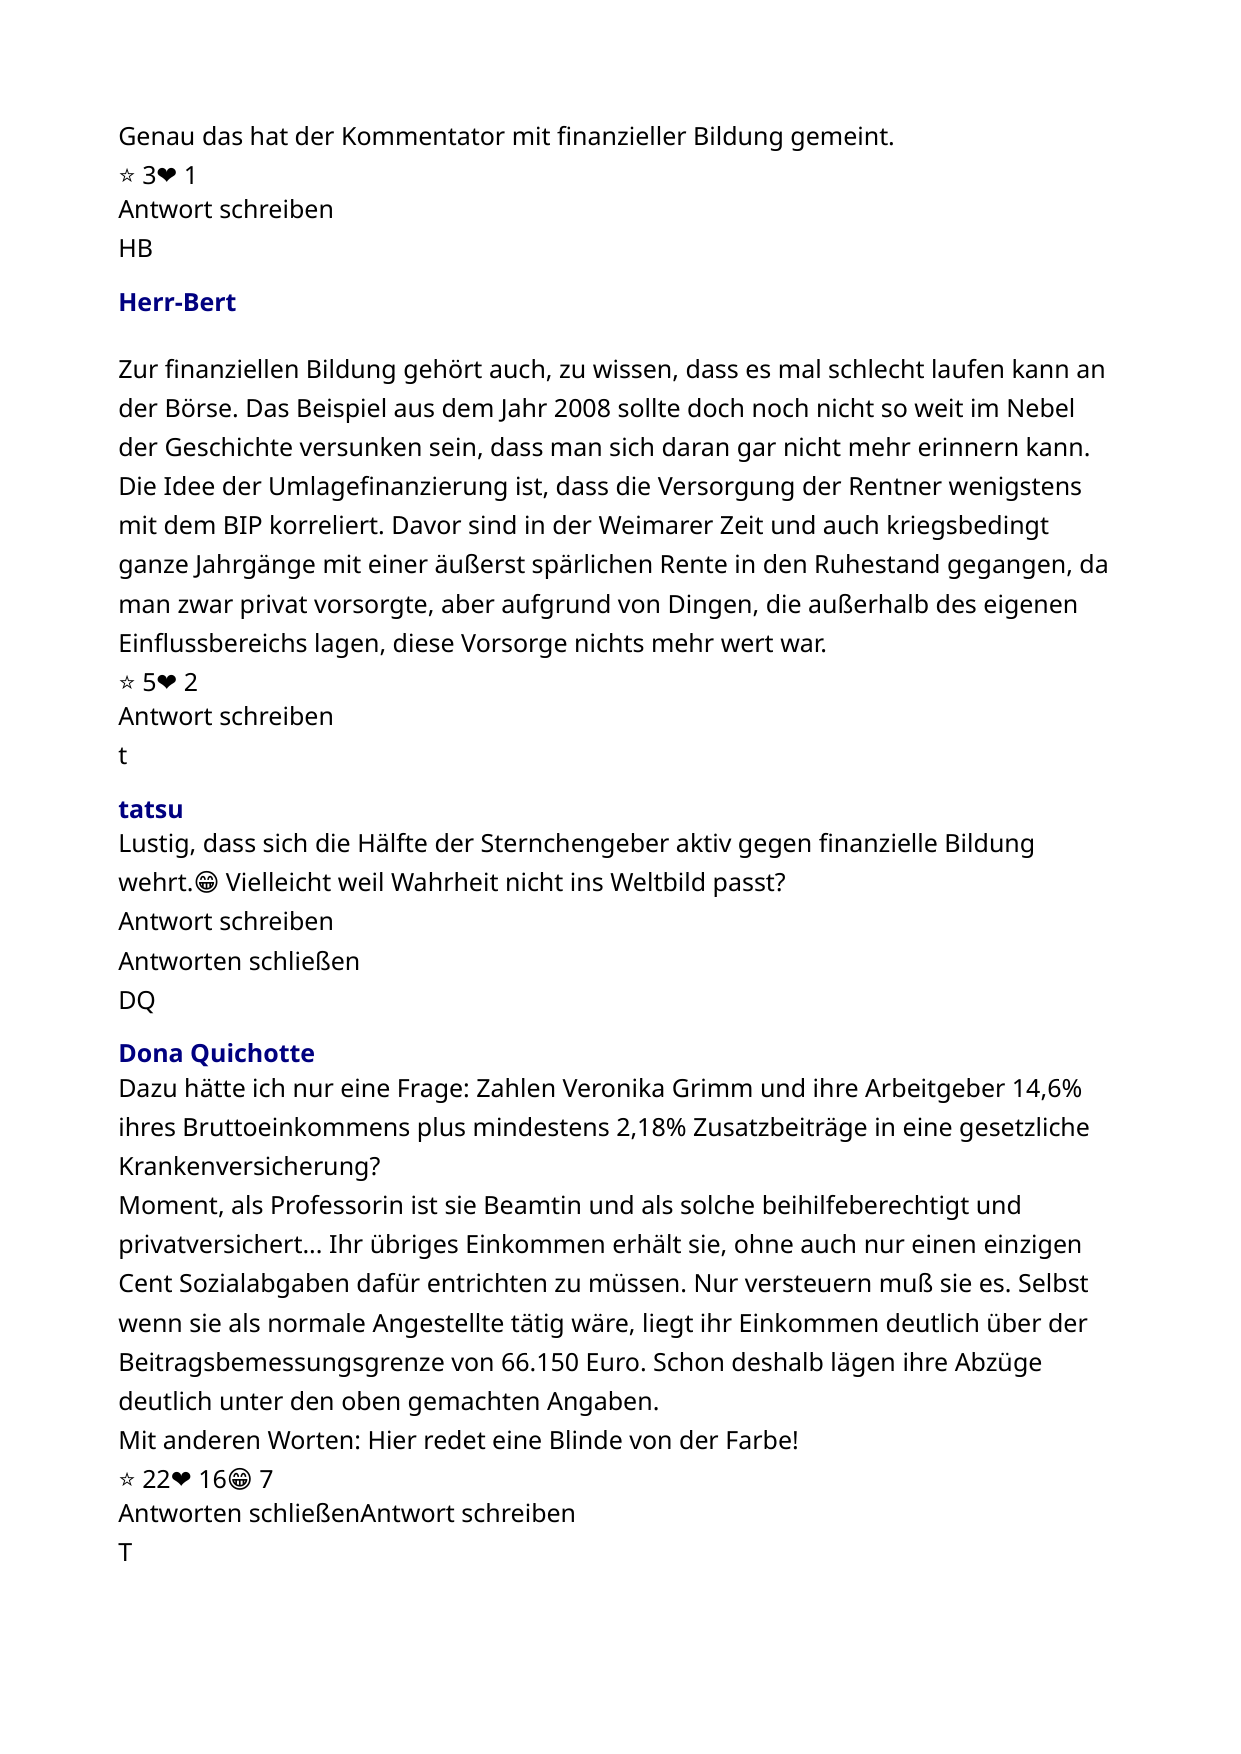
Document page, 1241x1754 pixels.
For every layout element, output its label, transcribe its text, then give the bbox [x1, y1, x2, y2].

text Antworten schließen [118, 943, 1122, 977]
text Die Idee der Umlagefinanzierung ist, dass die Versorgung der Rentner wenigstens mit dem BIP korreliert. Davor sind in der Weimarer Zeit und auch kriegsbedingt ganze Jahrgänge mit einer äußerst spärlichen Rente in den Ruhestand gegangen, da man zwar privat vorsorgte, aber aufgrund von Dingen, die außerhalb des eigenen Einflussbereichs lagen, diese Vorsorge nichts mehr wert war. [118, 469, 1122, 659]
text Lustig, dass sich die Hälfte der Sternchengeber aktiv gegen finanzielle Bildung wehrt.😁 Vielleicht weil Wahrheit nicht ins Weltbild passt? [118, 826, 1122, 899]
text Zur finanziellen Bildung gehört auch, zu wissen, dass es mal schlecht laufen kann an der Börse. Das Beispiel aus dem Jahr 2008 sollte doch noch nicht so weit im Nebel der Geschichte versunken sein, dass man sich daran gar nicht mehr erinnern kann. [118, 351, 1122, 464]
text DQ [118, 982, 1122, 1016]
text Antwort schreiben [118, 904, 1122, 938]
text ⭐️ 3❤️ 1 [118, 157, 1122, 191]
text Dazu hätte ich nur eine Frage: Zahlen Veronika Grimm und ihre Arbeitgeber 14,6% ihres Bruttoeinkommens plus mindestens 2,18% Zusatzbeiträge in eine gesetzliche Krankenversicherung? [118, 1070, 1122, 1183]
text Moment, als Professorin ist sie Beamtin und als solche beihilfeberechtigt und privatversichert... Ihr übriges Einkommen erhält sie, ohne auch nur einen einzigen Cent Sozialabgaben dafür entrichten zu müssen. Nur versteuern muß sie es. Selbst wenn sie als normale Angestellte tätig wäre, liegt ihr Einkommen deutlich über der Beitragsbemessungsgrenze von 66.150 Euro. Schon deshalb lägen ihre Abzüge deutlich unter den oben gemachten Angaben. [118, 1188, 1122, 1418]
text ⭐️ 22❤️ 16😁 7 [118, 1462, 1122, 1496]
text t [118, 738, 1122, 772]
text Antwort schreiben [118, 699, 1122, 733]
text HB [118, 231, 1122, 264]
text T [118, 1535, 1122, 1569]
text Antworten schließenAntwort schreiben [118, 1496, 1122, 1530]
subtitle Herr-Bert [118, 284, 1122, 318]
text Genau das hat der Kommentator mit finanzieller Bildung gemeint. [118, 118, 1122, 152]
text ⭐️ 5❤️ 2 [118, 665, 1122, 699]
subtitle Dona Quichotte [118, 1036, 1122, 1070]
text Antwort schreiben [118, 191, 1122, 225]
subtitle tatsu [118, 792, 1122, 826]
text Mit anderen Worten: Hier redet eine Blinde von der Farbe! [118, 1423, 1122, 1457]
